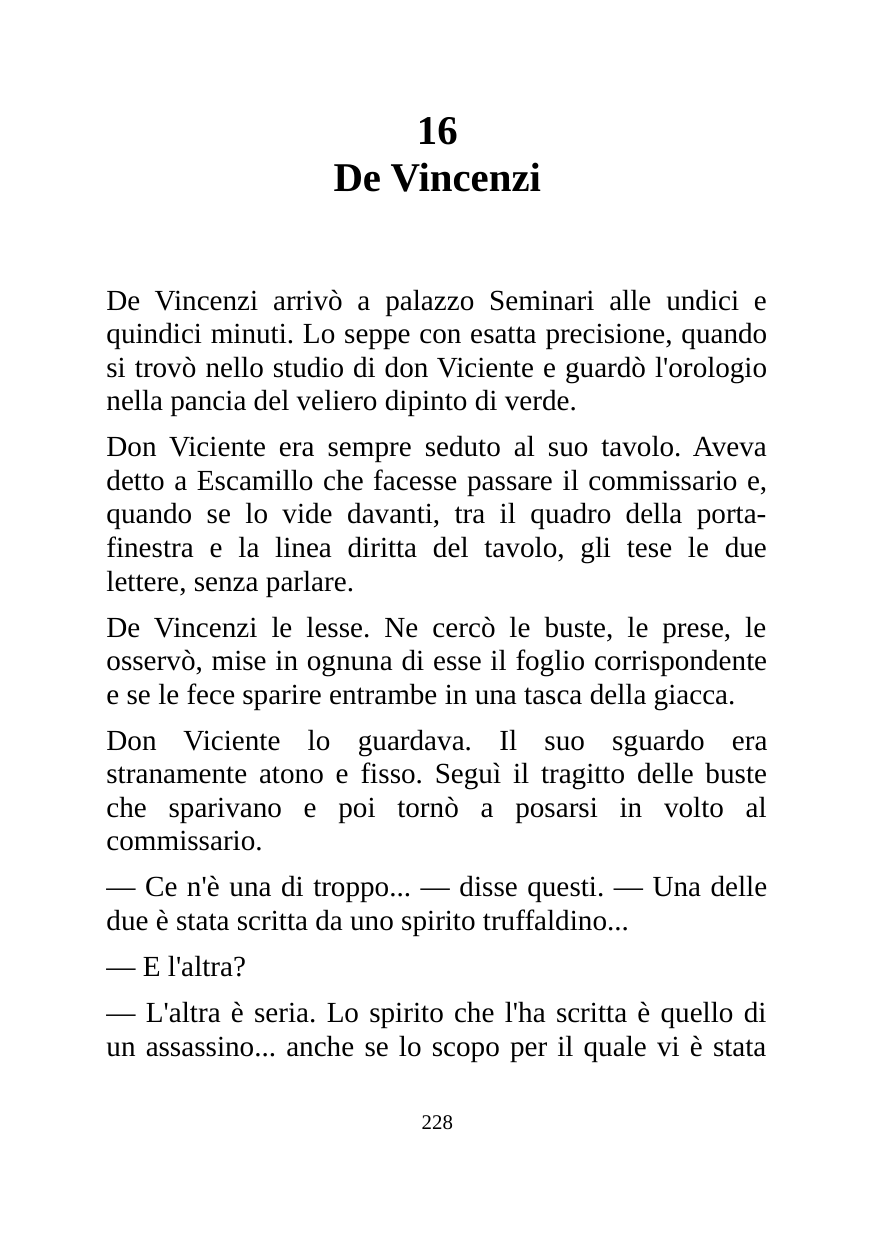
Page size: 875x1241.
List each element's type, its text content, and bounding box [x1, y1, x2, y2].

text De Vincenzi le lesse. Ne cercò le buste, le prese, le osservò, mise in ognuna di esse il foglio corrispondente e se le fece sparire entrambe in una tasca della giacca. [106, 610, 768, 710]
text Don Viciente lo guardava. Il suo sguardo era stranamente atono e fisso. Seguì il tragitto delle buste che sparivano e poi tornò a posarsi in volto al commissario. [106, 723, 768, 857]
text Don Viciente era sempre seduto al suo tavolo. Aveva detto a Escamillo che facesse passare il commissario e, quando se lo vide davanti, tra il quadro della porta-finestra e la linea diritta del tavolo, gli tese le due lettere, senza parlare. [106, 429, 768, 597]
text — L'altra è seria. Lo spirito che l'ha scritta è quello di un assassino... anche se lo scopo per il quale vi è stata [106, 995, 768, 1062]
text — E l'altra? [106, 949, 768, 983]
text De Vincenzi arrivò a palazzo Seminari alle undici e quindici minuti. Lo seppe con esatta precisione, quando si trovò nello studio di don Viciente e guardò l'orologio nella pancia del veliero dipinto di verde. [106, 283, 768, 417]
text — Ce n'è una di troppo... — disse questi. — Una delle due è stata scritta da uno spirito truffaldino... [106, 869, 768, 937]
subtitle 16 De Vincenzi [106, 106, 768, 200]
